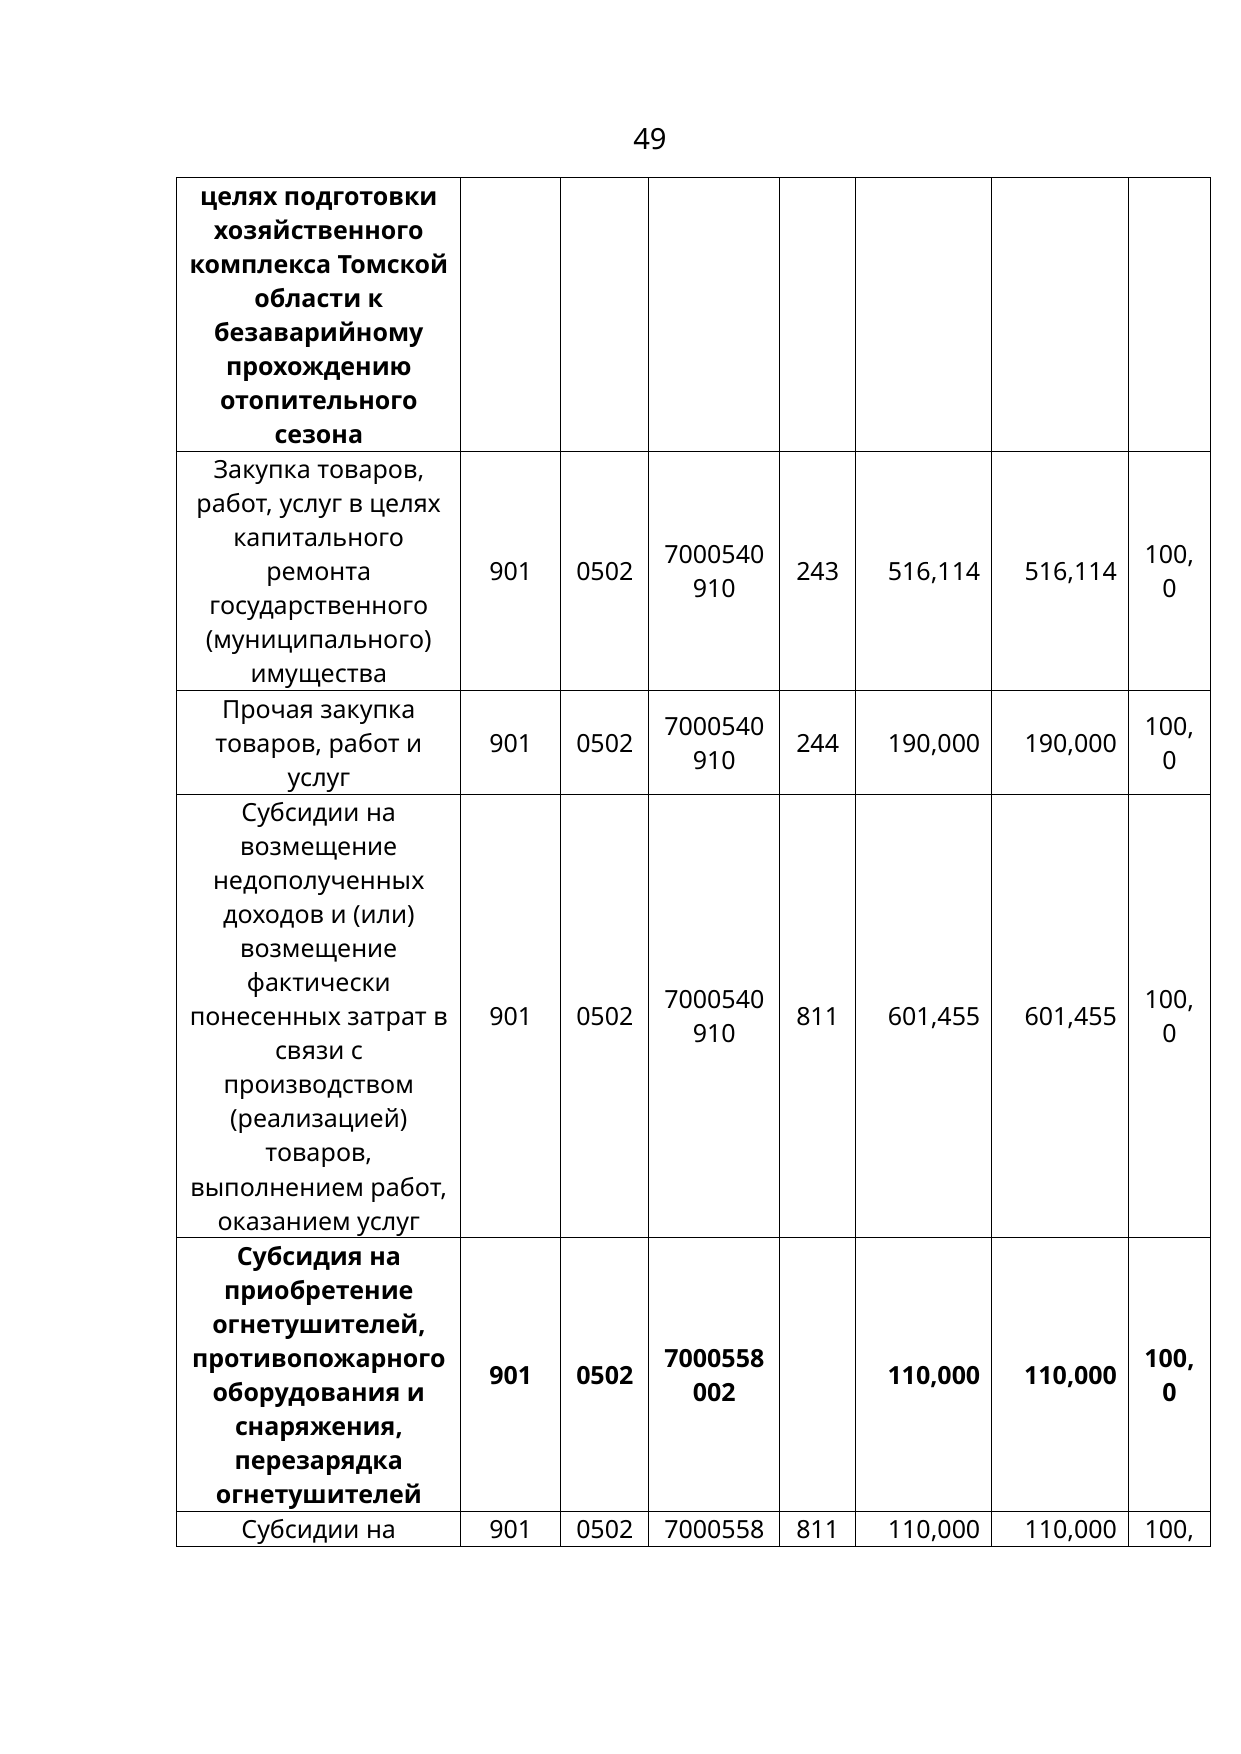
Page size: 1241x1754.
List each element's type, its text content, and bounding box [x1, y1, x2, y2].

table_cell 243 [780, 452, 855, 690]
table_cell Субсидии на возмещение недополученных доходов и (или) возмещение фактически понесенных затрат в связи с производством (реализацией) товаров, выполнением работ, оказанием услуг [177, 795, 460, 1237]
table_cell Субсидии на [177, 1512, 460, 1546]
table_cell [780, 178, 855, 451]
table_cell 100,0 [1129, 691, 1210, 793]
table_cell 190,000 [856, 691, 991, 793]
table_cell [649, 178, 779, 451]
table_cell 901 [461, 1238, 560, 1511]
table_cell 100,0 [1129, 452, 1210, 690]
table_cell Прочая закупка товаров, работ и услуг [177, 691, 460, 793]
table_cell 7000540910 [649, 795, 779, 1237]
table_cell 7000540910 [649, 691, 779, 793]
table_cell 100,0 [1129, 1238, 1210, 1511]
table_cell 7000558 [649, 1512, 779, 1546]
table_cell 811 [780, 1512, 855, 1546]
table_cell целях подготовки хозяйственного комплекса Томской области к безаварийному прохождению отопительного сезона [177, 178, 460, 451]
table_cell 901 [461, 795, 560, 1237]
table_cell 0502 [561, 1238, 648, 1511]
table_cell 110,000 [856, 1512, 991, 1546]
table_cell 901 [461, 452, 560, 690]
table_cell 100, [1129, 1512, 1210, 1546]
table_cell [780, 1238, 855, 1511]
table_cell 244 [780, 691, 855, 793]
table_cell [856, 178, 991, 451]
table_cell 0502 [561, 1512, 648, 1546]
table_cell 190,000 [992, 691, 1128, 793]
table_cell 7000558002 [649, 1238, 779, 1511]
table_cell 901 [461, 691, 560, 793]
table_cell 110,000 [992, 1512, 1128, 1546]
table_cell 901 [461, 1512, 560, 1546]
table_cell 516,114 [856, 452, 991, 690]
table_cell 100,0 [1129, 795, 1210, 1237]
table_cell 110,000 [856, 1238, 991, 1511]
table_cell 0502 [561, 795, 648, 1237]
table_cell [461, 178, 560, 451]
table_cell 811 [780, 795, 855, 1237]
table_cell 601,455 [856, 795, 991, 1237]
table_cell 110,000 [992, 1238, 1128, 1511]
table_cell Закупка товаров, работ, услуг в целях капитального ремонта государственного (муниципального) имущества [177, 452, 460, 690]
table_cell 601,455 [992, 795, 1128, 1237]
table_cell 7000540910 [649, 452, 779, 690]
table_cell [561, 178, 648, 451]
table_cell [992, 178, 1128, 451]
table_cell 0502 [561, 452, 648, 690]
table_cell Субсидия на приобретение огнетушителей, противопожарного оборудования и снаряжения, перезарядка огнетушителей [177, 1238, 460, 1511]
table_cell 0502 [561, 691, 648, 793]
table_cell 516,114 [992, 452, 1128, 690]
table_cell [1129, 178, 1210, 451]
